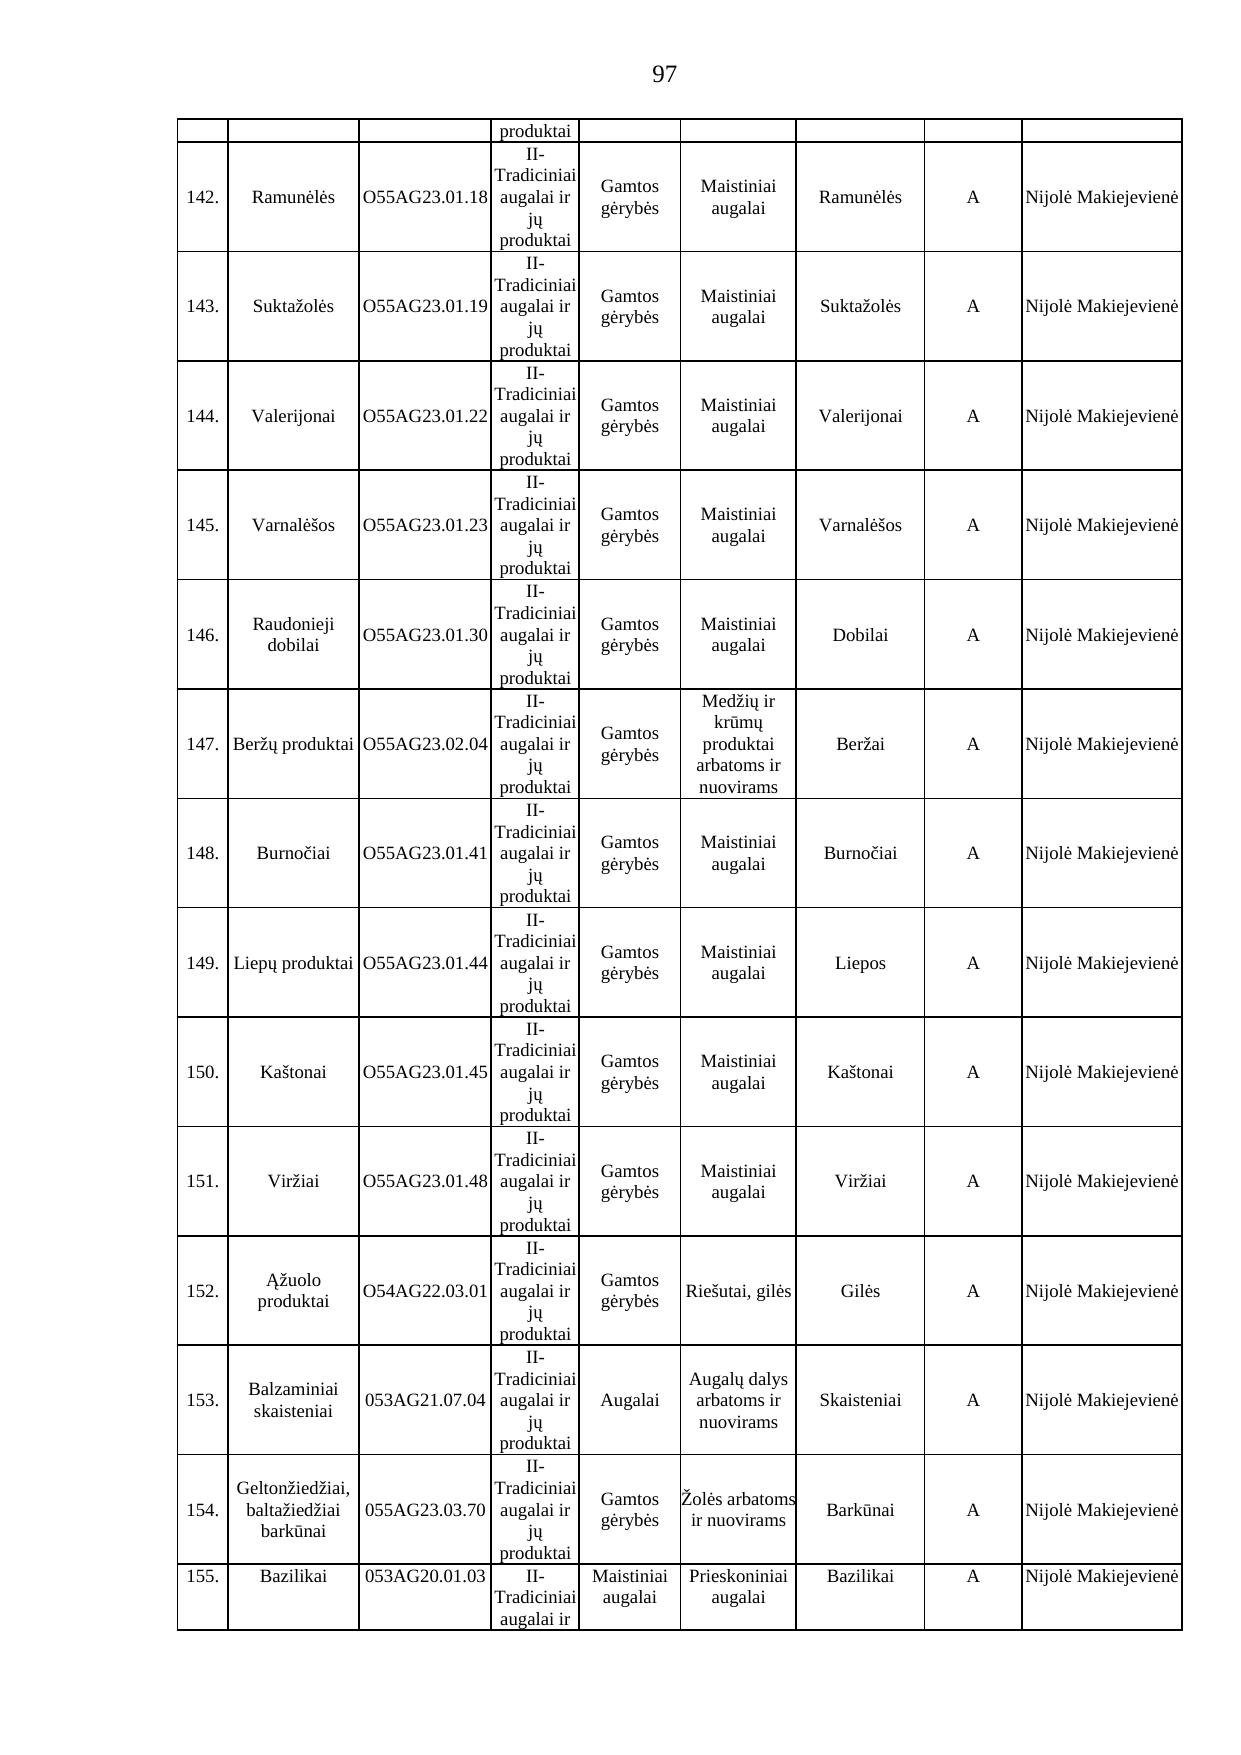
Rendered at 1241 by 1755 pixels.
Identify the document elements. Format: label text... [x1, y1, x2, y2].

table_cell Raudonieji dobilai [229, 580, 358, 688]
table_cell Maistiniai augalai [681, 143, 795, 251]
table_cell II-Tradiciniai augalai ir [492, 1565, 578, 1629]
table_cell Nijolė Makiejevienė [1023, 362, 1181, 469]
table_cell Nijolė Makiejevienė [1023, 471, 1181, 579]
table_cell Suktažolės [797, 252, 924, 360]
table_cell Beržų produktai [229, 690, 358, 797]
table_cell Skaisteniai [797, 1346, 924, 1454]
table_cell O55AG23.01.30 [360, 580, 490, 688]
table_cell Nijolė Makiejevienė [1023, 799, 1181, 907]
table_cell II-Tradiciniai augalai ir jų produktai [492, 690, 578, 797]
table_cell A [925, 1565, 1021, 1629]
table_cell 053AG21.07.04 [360, 1346, 490, 1454]
table_cell Gamtos gėrybės [580, 471, 680, 579]
table_cell Riešutai, gilės [681, 1237, 795, 1344]
table_cell Ąžuolo produktai [229, 1237, 358, 1344]
table_cell Gamtos gėrybės [580, 143, 680, 251]
table_cell A [925, 362, 1021, 469]
table_cell Beržai [797, 690, 924, 797]
table_cell Nijolė Makiejevienė [1023, 1565, 1181, 1629]
table_cell A [925, 1237, 1021, 1344]
table_cell Augalų dalys arbatoms ir nuovirams [681, 1346, 795, 1454]
table_cell Maistiniai augalai [681, 1018, 795, 1126]
table_cell Kaštonai [229, 1018, 358, 1126]
table_cell Barkūnai [797, 1455, 924, 1563]
table_cell Liepos [797, 908, 924, 1016]
table_cell [580, 120, 680, 141]
table_cell Dobilai [797, 580, 924, 688]
table_cell O55AG23.02.04 [360, 690, 490, 797]
table_cell Nijolė Makiejevienė [1023, 1127, 1181, 1235]
table_cell Gamtos gėrybės [580, 908, 680, 1016]
table_cell Augalai [580, 1346, 680, 1454]
table_cell A [925, 1346, 1021, 1454]
table_cell Maistiniai augalai [681, 799, 795, 907]
table_cell [797, 120, 924, 141]
table_cell Gamtos gėrybės [580, 362, 680, 469]
table_cell Maistiniai augalai [681, 1127, 795, 1235]
table_cell A [925, 690, 1021, 797]
table_cell Burnočiai [797, 799, 924, 907]
table_cell Valerijonai [797, 362, 924, 469]
table_cell Maistiniai augalai [681, 908, 795, 1016]
table_cell A [925, 471, 1021, 579]
table_cell Gamtos gėrybės [580, 1455, 680, 1563]
table_cell II-Tradiciniai augalai ir jų produktai [492, 580, 578, 688]
table_cell 055AG23.03.70 [360, 1455, 490, 1563]
table_cell Maistiniai augalai [681, 252, 795, 360]
table_cell 146. [178, 580, 227, 688]
table_cell Nijolė Makiejevienė [1023, 143, 1181, 251]
table_cell Liepų produktai [229, 908, 358, 1016]
table_cell O54AG22.03.01 [360, 1237, 490, 1344]
table_cell Kaštonai [797, 1018, 924, 1126]
table_cell 154. [178, 1455, 227, 1563]
table_cell Balzaminiai skaisteniai [229, 1346, 358, 1454]
table_cell Nijolė Makiejevienė [1023, 1018, 1181, 1126]
table_cell Prieskoniniai augalai [681, 1565, 795, 1629]
table_cell Bazilikai [229, 1565, 358, 1629]
table_cell 148. [178, 799, 227, 907]
table_cell Nijolė Makiejevienė [1023, 1346, 1181, 1454]
table_cell Suktažolės [229, 252, 358, 360]
table_cell 152. [178, 1237, 227, 1344]
table_cell Maistiniai augalai [681, 580, 795, 688]
table_cell II-Tradiciniai augalai ir jų produktai [492, 252, 578, 360]
table_cell 150. [178, 1018, 227, 1126]
table_cell A [925, 143, 1021, 251]
table_cell II-Tradiciniai augalai ir jų produktai [492, 1127, 578, 1235]
table_cell II-Tradiciniai augalai ir jų produktai [492, 1346, 578, 1454]
table_cell O55AG23.01.44 [360, 908, 490, 1016]
table_cell Gilės [797, 1237, 924, 1344]
table_cell Gamtos gėrybės [580, 690, 680, 797]
table_cell Bazilikai [797, 1565, 924, 1629]
table_cell II-Tradiciniai augalai ir jų produktai [492, 908, 578, 1016]
table_cell Nijolė Makiejevienė [1023, 252, 1181, 360]
table_cell Ramunėlės [229, 143, 358, 251]
table_cell Viržiai [229, 1127, 358, 1235]
table_cell Žolės arbatoms ir nuovirams [681, 1455, 795, 1563]
table_cell Ramunėlės [797, 143, 924, 251]
table_cell 143. [178, 252, 227, 360]
table_cell Gamtos gėrybės [580, 1237, 680, 1344]
table_cell Nijolė Makiejevienė [1023, 1237, 1181, 1344]
table_cell A [925, 1018, 1021, 1126]
table_cell II-Tradiciniai augalai ir jų produktai [492, 799, 578, 907]
table_cell A [925, 1455, 1021, 1563]
table_cell 053AG20.01.03 [360, 1565, 490, 1629]
table_cell Gamtos gėrybės [580, 1127, 680, 1235]
table_cell Nijolė Makiejevienė [1023, 1455, 1181, 1563]
table_cell Maistiniai augalai [681, 471, 795, 579]
table_cell Nijolė Makiejevienė [1023, 580, 1181, 688]
table_cell Varnalėšos [229, 471, 358, 579]
table_cell 153. [178, 1346, 227, 1454]
table_cell [360, 120, 490, 141]
table_cell 144. [178, 362, 227, 469]
table_cell Viržiai [797, 1127, 924, 1235]
table_cell Varnalėšos [797, 471, 924, 579]
table_cell Gamtos gėrybės [580, 252, 680, 360]
table_cell Nijolė Makiejevienė [1023, 690, 1181, 797]
table_cell A [925, 799, 1021, 907]
table_cell 145. [178, 471, 227, 579]
table_cell Burnočiai [229, 799, 358, 907]
table_cell O55AG23.01.18 [360, 143, 490, 251]
table_cell II-Tradiciniai augalai ir jų produktai [492, 362, 578, 469]
table_cell Gamtos gėrybės [580, 1018, 680, 1126]
table_cell Maistiniai augalai [580, 1565, 680, 1629]
table_cell II-Tradiciniai augalai ir jų produktai [492, 1018, 578, 1126]
table_cell Geltonžiedžiai, baltažiedžiai barkūnai [229, 1455, 358, 1563]
table_cell Nijolė Makiejevienė [1023, 908, 1181, 1016]
table_cell [681, 120, 795, 141]
table_cell O55AG23.01.45 [360, 1018, 490, 1126]
table_cell A [925, 908, 1021, 1016]
table_cell A [925, 580, 1021, 688]
table_cell 142. [178, 143, 227, 251]
table_cell Maistiniai augalai [681, 362, 795, 469]
table_cell O55AG23.01.22 [360, 362, 490, 469]
table_cell produktai [492, 120, 578, 141]
table_cell 151. [178, 1127, 227, 1235]
table_cell O55AG23.01.19 [360, 252, 490, 360]
table_cell II-Tradiciniai augalai ir jų produktai [492, 1237, 578, 1344]
table_cell A [925, 1127, 1021, 1235]
table_cell 155. [178, 1565, 227, 1629]
table_cell [925, 120, 1021, 141]
table_cell Gamtos gėrybės [580, 580, 680, 688]
table_cell [229, 120, 358, 141]
table_cell O55AG23.01.41 [360, 799, 490, 907]
table_cell O55AG23.01.23 [360, 471, 490, 579]
table_cell Valerijonai [229, 362, 358, 469]
table_cell II-Tradiciniai augalai ir jų produktai [492, 471, 578, 579]
table_cell 149. [178, 908, 227, 1016]
table_cell II-Tradiciniai augalai ir jų produktai [492, 1455, 578, 1563]
table_cell 147. [178, 690, 227, 797]
table_cell O55AG23.01.48 [360, 1127, 490, 1235]
table_cell II-Tradiciniai augalai ir jų produktai [492, 143, 578, 251]
table_cell A [925, 252, 1021, 360]
table_cell [1023, 120, 1181, 141]
table_cell Gamtos gėrybės [580, 799, 680, 907]
table_cell Medžių ir krūmų produktai arbatoms ir nuovirams [681, 690, 795, 797]
table_cell [178, 120, 227, 141]
